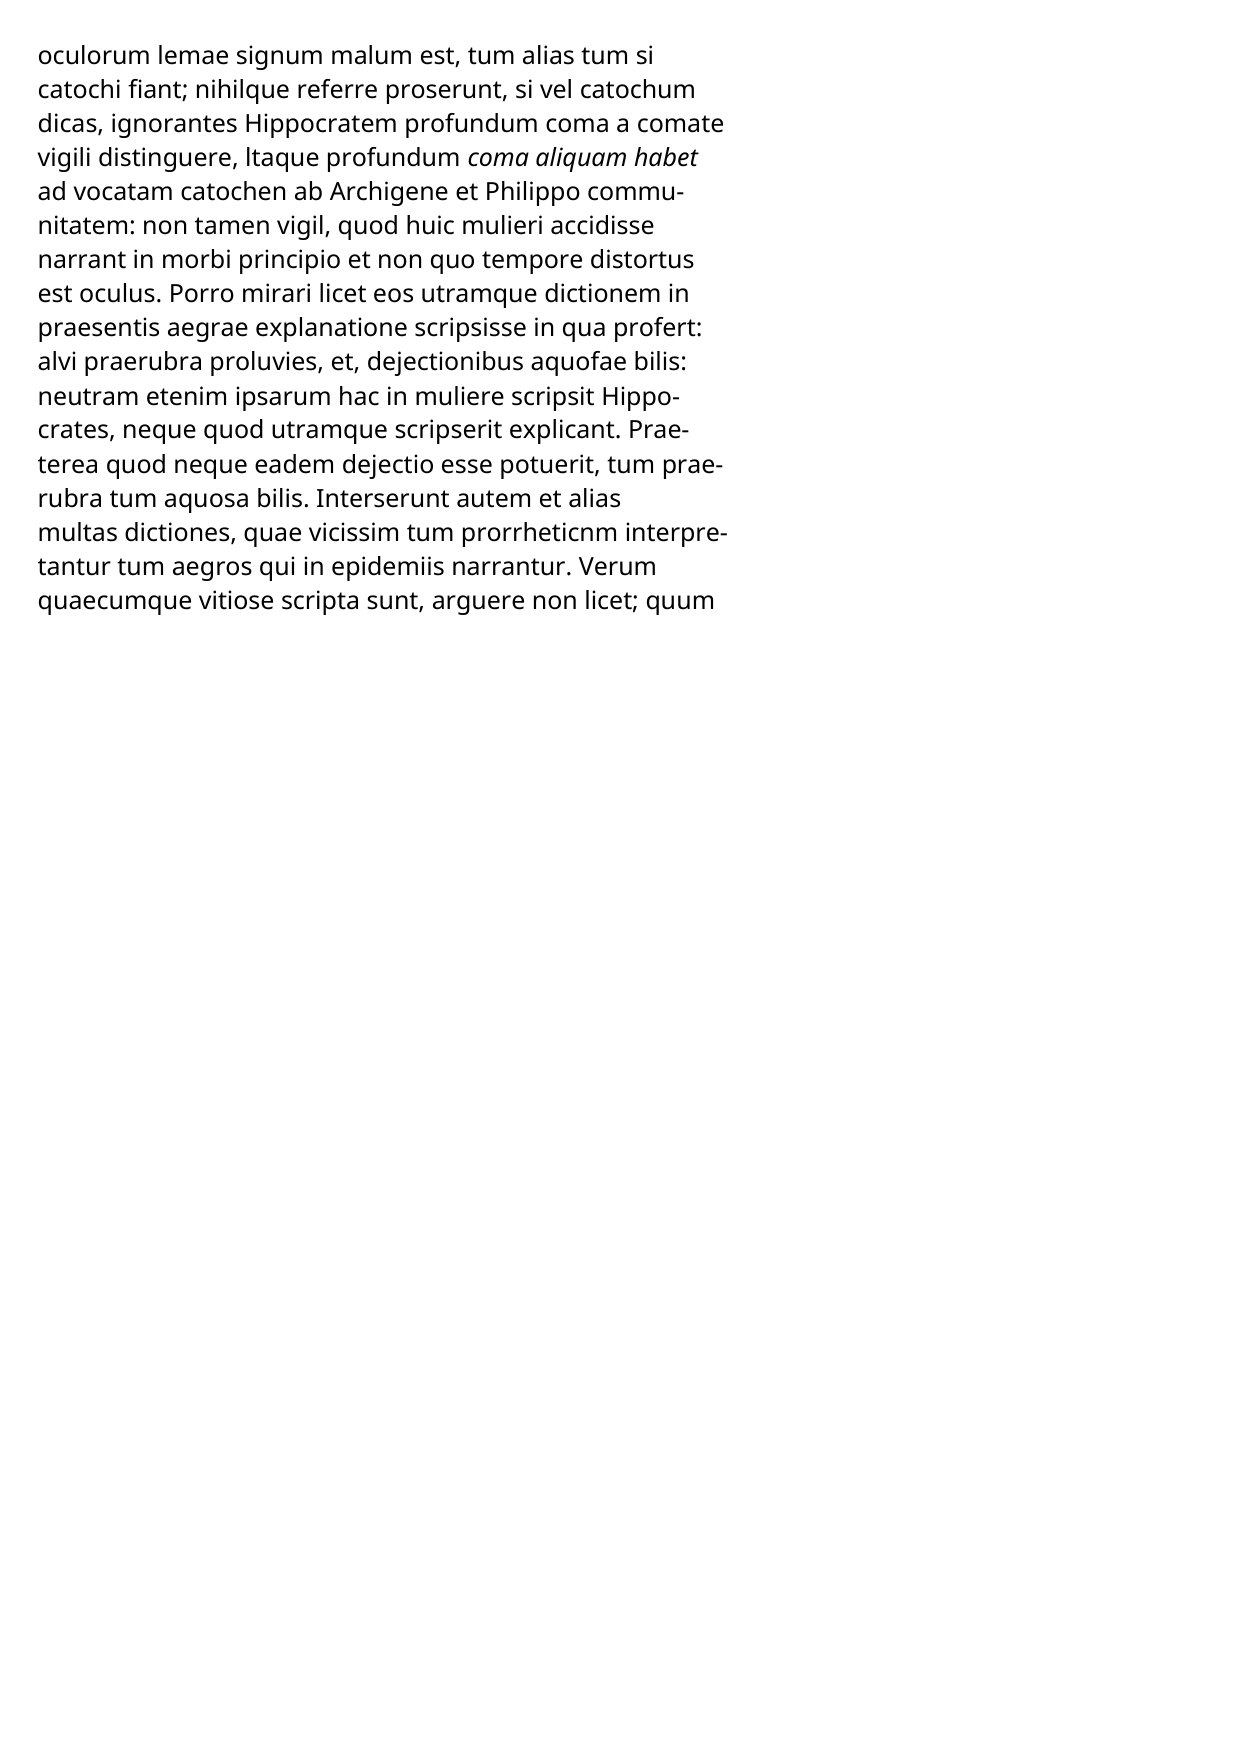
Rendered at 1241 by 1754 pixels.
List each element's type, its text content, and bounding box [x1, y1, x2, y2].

text oculorum lemae signum malum est, tum alias tum si catochi fiant; nihilque referre proserunt, si vel catochum dicas, ignorantes Hippocratem profundum coma a comate vigili distinguere, ltaque profundum coma aliquam habet ad vocatam catochen ab Archigene et Philippo commu- nitatem: non tamen vigil, quod huic mulieri accidisse narrant in morbi principio et non quo tempore distortus est oculus. Porro mirari licet eos utramque dictionem in praesentis aegrae explanatione scripsisse in qua profert: alvi praerubra proluvies, et, dejectionibus aquofae bilis: neutram etenim ipsarum hac in muliere scripsit Hippo- crates, neque quod utramque scripserit explicant. Prae- terea quod neque eadem dejectio esse potuerit, tum prae- rubra tum aquosa bilis. Interserunt autem et alias multas dictiones, quae vicissim tum prorrheticnm interpre- tantur tum aegros qui in epidemiis narrantur. Verum quaecumque vitiose scripta sunt, arguere non licet; quum [37, 37, 1203, 617]
